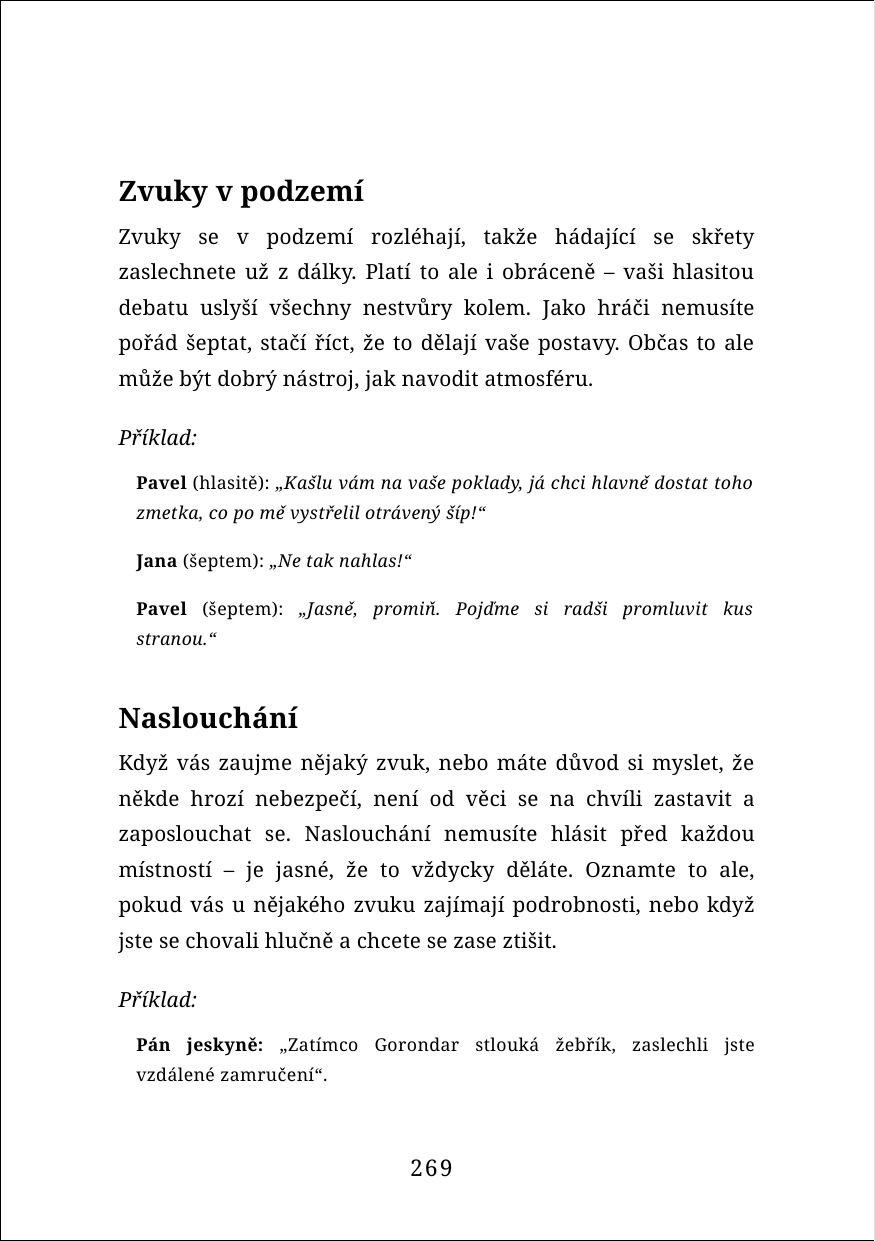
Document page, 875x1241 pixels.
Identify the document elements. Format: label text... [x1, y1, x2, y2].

text Příklad: [118, 423, 756, 452]
subtitle Zvuky v podzemí [118, 172, 756, 210]
subtitle Naslouchání [118, 698, 756, 737]
text Jana (šeptem): „Ne tak nahlas!“ [136, 548, 756, 573]
text Když vás zaujme nějaký zvuk, nebo máte důvod si myslet, že někde hrozí nebezpečí, není od věci se na chvíli zastavit a zaposlouchat se. Naslouchání nemusíte hlásit před každou místností – je jasné, že to vždycky děláte. Oznamte to ale, pokud vás u nějakého zvuku zajímají podrobnosti, nebo když jste se chovali hlučně a chcete se zase ztišit. [118, 748, 756, 954]
text Příklad: [118, 985, 756, 1013]
text Zvuky se v podzemí rozléhají, takže hádající se skřety zaslechnete už z dálky. Platí to ale i obráceně – vaši hlasitou debatu uslyší všechny nestvůry kolem. Jako hráči nemusíte pořád šeptat, stačí říct, že to dělají vaše postavy. Občas to ale může být dobrý nástroj, jak navodit atmosféru. [118, 222, 756, 392]
text Pavel (hlasitě): „Kašlu vám na vaše poklady, já chci hlavně dostat toho zmetka, co po mě vystřelil otrávený šíp!“ [136, 470, 756, 525]
text Pán jeskyně: „Zatímco Gorondar stlouká žebřík, zaslechli jste vzdálené zamručení“. [136, 1032, 756, 1087]
text Pavel (šeptem): „Jasně, promiň. Pojďme si radši promluvit kus stranou.“ [136, 596, 756, 651]
